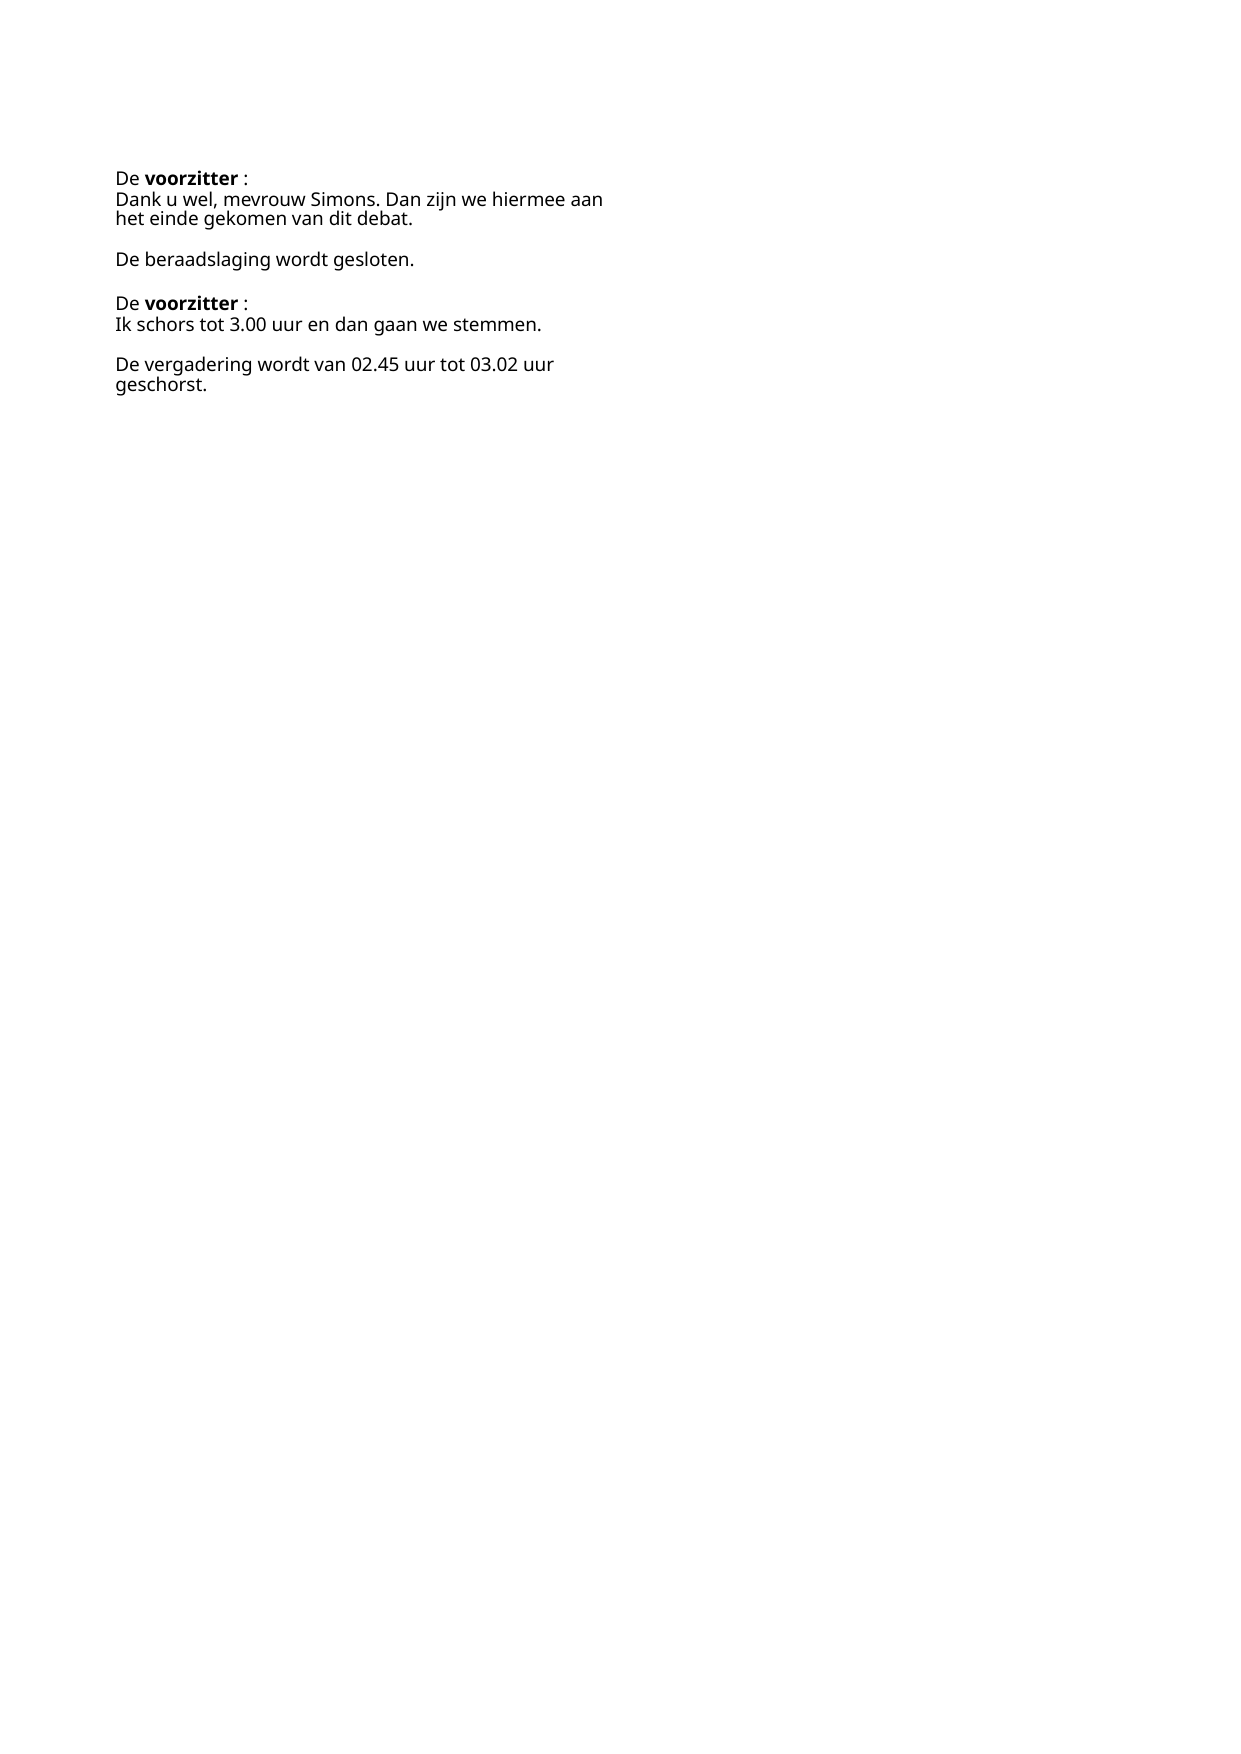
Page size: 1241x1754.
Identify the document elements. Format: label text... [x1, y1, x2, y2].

text Ik schors tot 3.00 uur en dan gaan we stemmen. [115, 316, 605, 336]
text De vergadering wordt van 02.45 uur tot 03.02 uur geschorst. [115, 356, 605, 395]
text Dank u wel, mevrouw Simons. Dan zijn we hiermee aan het einde gekomen van dit debat. [115, 191, 605, 230]
text De voorzitter : [115, 291, 605, 316]
text De beraadslaging wordt gesloten. [115, 251, 605, 270]
text De voorzitter : [115, 165, 605, 191]
